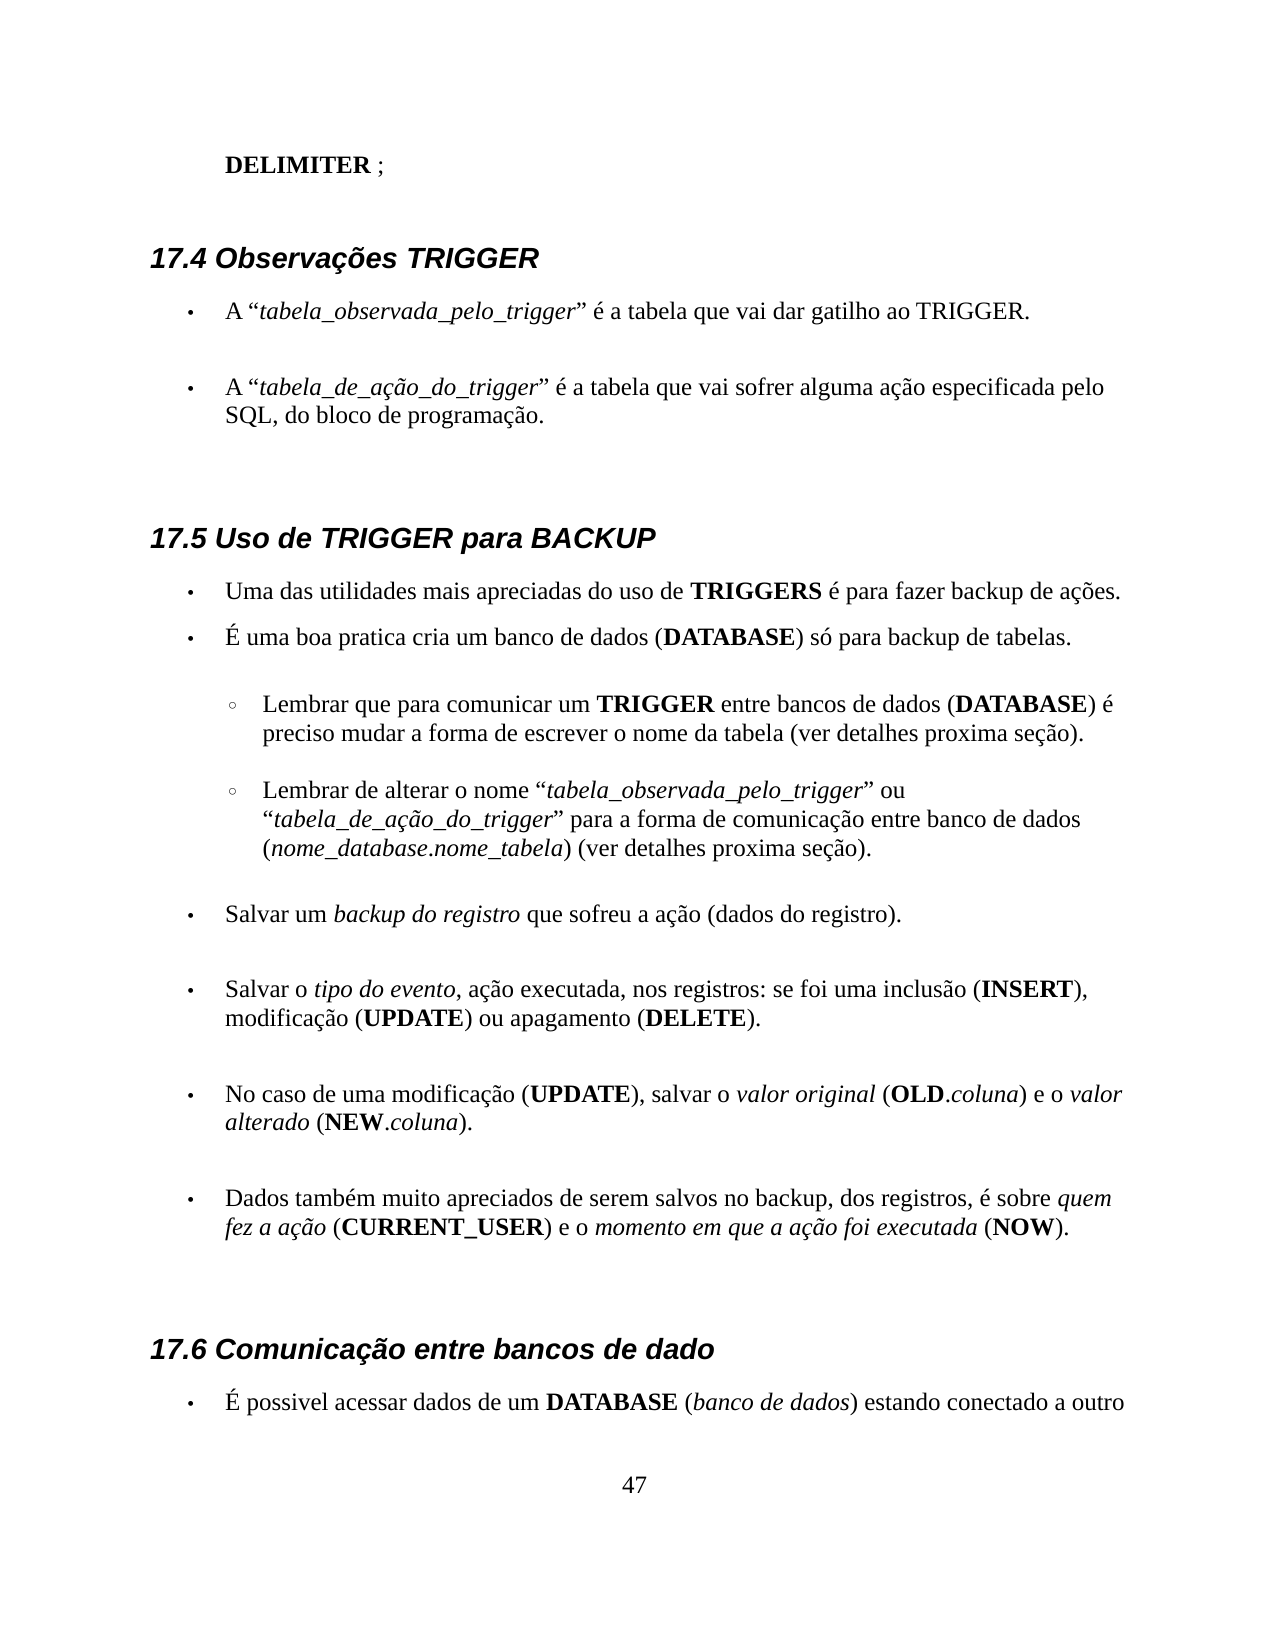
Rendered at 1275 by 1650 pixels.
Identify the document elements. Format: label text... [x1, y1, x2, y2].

list DELIMITER ; [187, 150, 1125, 207]
list No caso de uma modificação (UPDATE), salvar o valor original (OLD.coluna) e o valor alterado (NEW.coluna). [187, 1079, 1125, 1165]
subtitle 17.4 Observações TRIGGER [150, 241, 1125, 275]
subtitle 17.5 Uso de TRIGGER para BACKUP [150, 521, 1125, 554]
list Dados também muito apreciados de serem salvos no backup, dos registros, é sobre quem fez a ação (CURRENT_USER) e o momento em que a ação foi executada (NOW). [187, 1183, 1125, 1269]
list Salvar um backup do registro que sofreu a ação (dados do registro). [187, 899, 1125, 957]
list É possivel acessar dados de um DATABASE (banco de dados) estando conectado a outro [187, 1387, 1125, 1416]
list A “tabela_observada_pelo_trigger” é a tabela que vai dar gatilho ao TRIGGER. [187, 296, 1125, 354]
list É uma boa pratica cria um banco de dados (DATABASE) só para backup de tabelas. [187, 622, 1125, 680]
list Uma das utilidades mais apreciadas do uso de TRIGGERS é para fazer backup de ações. [187, 576, 1125, 604]
list Salvar o tipo do evento, ação executada, nos registros: se foi uma inclusão (INSERT), modificação (UPDATE) ou apagamento (DELETE). [187, 974, 1125, 1061]
list Lembrar de alterar o nome “tabela_observada_pelo_trigger” ou “tabela_de_ação_do_trigger” para a forma de comunicação entre banco de dados (nome_database.nome_tabela) (ver detalhes proxima seção). [225, 775, 1125, 890]
list Lembrar que para comunicar um TRIGGER entre bancos de dados (DATABASE) é preciso mudar a forma de escrever o nome da tabela (ver detalhes proxima seção). [225, 689, 1125, 775]
subtitle 17.6 Comunicação entre bancos de dado [150, 1332, 1125, 1365]
list A “tabela_de_ação_do_trigger” é a tabela que vai sofrer alguma ação especificada pelo SQL, do bloco de programação. [187, 372, 1125, 458]
